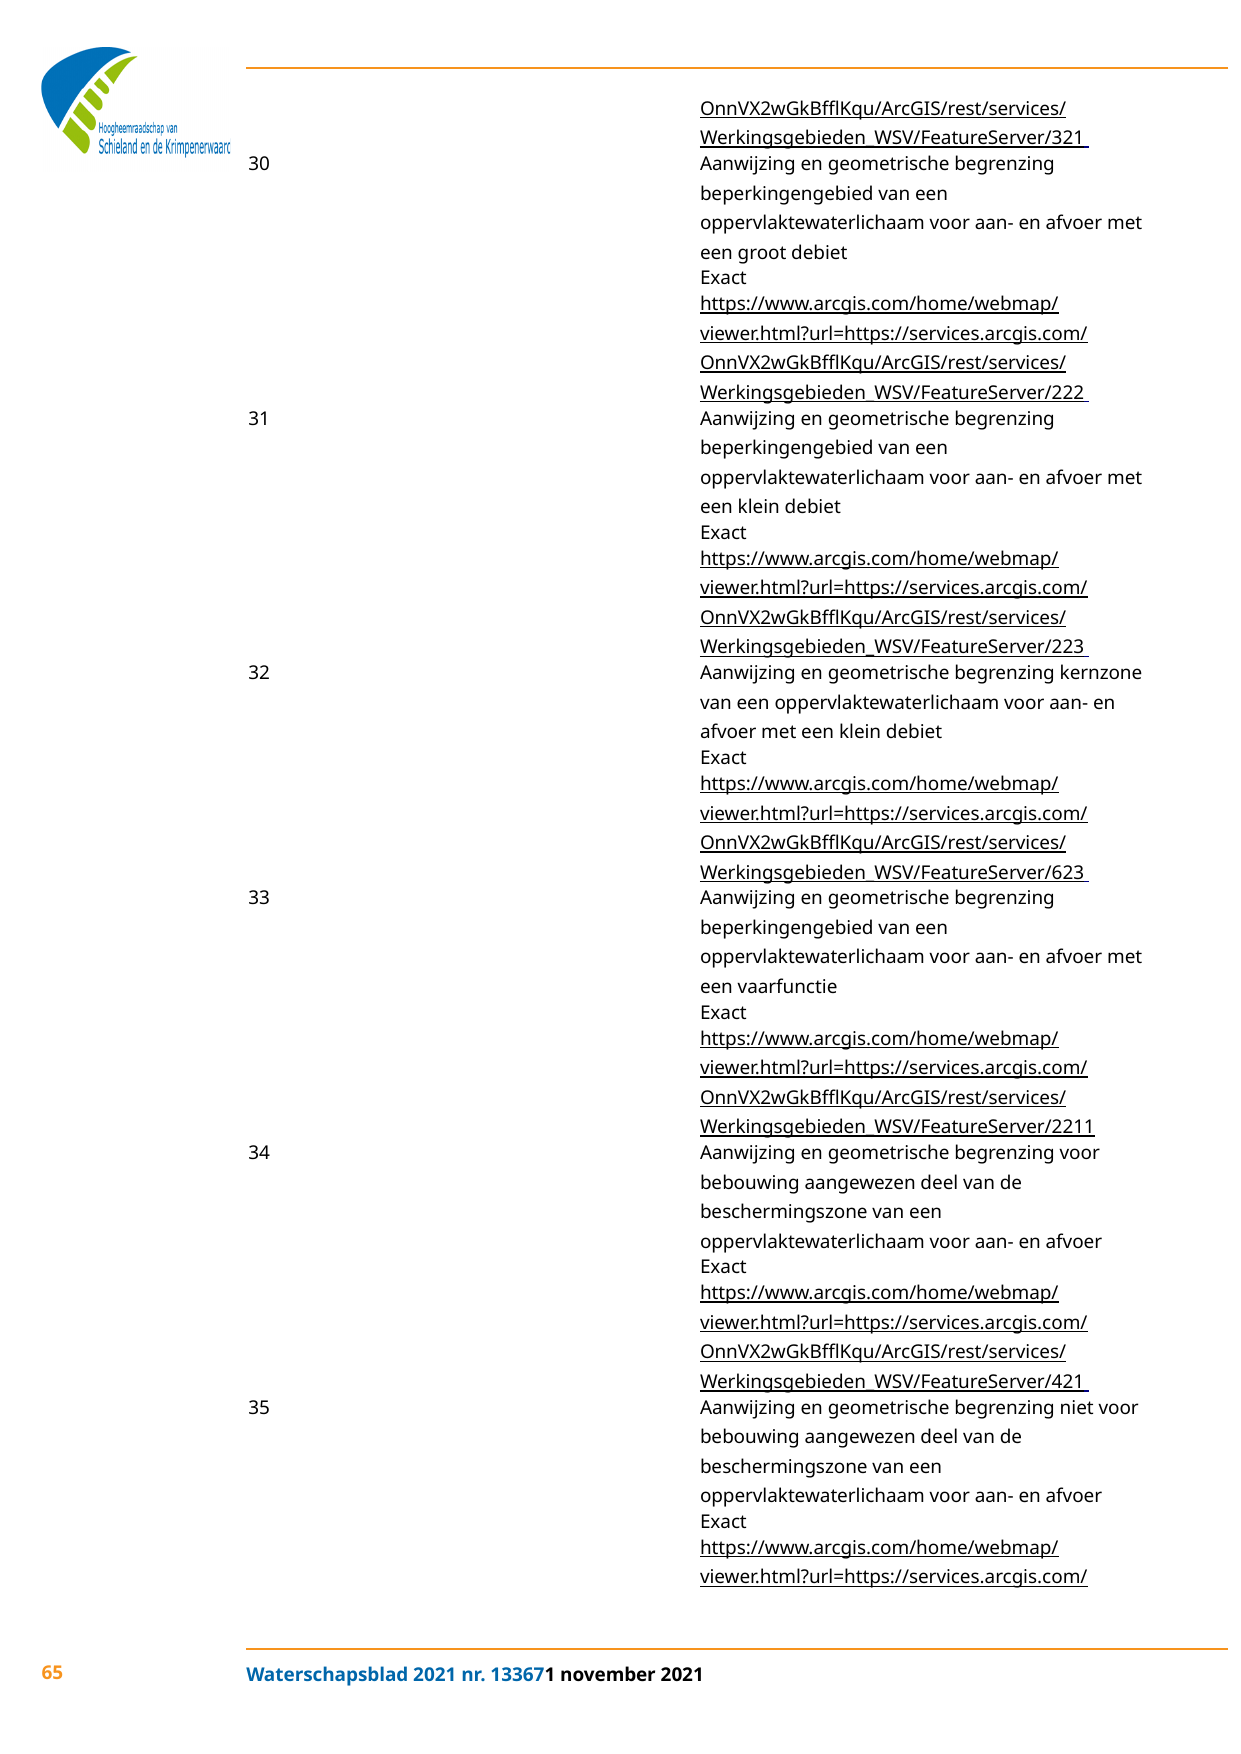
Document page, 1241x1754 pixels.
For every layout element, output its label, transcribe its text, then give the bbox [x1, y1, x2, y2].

table_cell [248, 95, 700, 150]
table_cell Aanwijzing en geometrische begrenzing voor bebouwing aangewezen deel van de beschermingszone van een oppervlaktewaterlichaam voor aan- en afvoer [700, 1139, 1152, 1254]
table_cell OnnVX2wGkBfflKqu/ArcGIS/rest/services/Werkingsgebieden_WSV/FeatureServer/321 [700, 95, 1152, 150]
picture [41, 47, 231, 172]
table_cell https://www.arcgis.com/home/webmap/viewer.html?url=https://services.arcgis.com/ [700, 1534, 1152, 1589]
table_cell Aanwijzing en geometrische begrenzing beperkingengebied van een oppervlaktewaterlichaam voor aan- en afvoer met een klein debiet [700, 405, 1152, 519]
table_cell 33 [248, 885, 700, 1139]
table_cell Exact [700, 519, 1152, 545]
table_cell 35 [248, 1394, 700, 1589]
table_cell https://www.arcgis.com/home/webmap/viewer.html?url=https://services.arcgis.com/OnnVX2wGkBfflKqu/ArcGIS/rest/services/Werkingsgebieden_WSV/FeatureServer/623 [700, 770, 1152, 884]
table_cell https://www.arcgis.com/home/webmap/viewer.html?url=https://services.arcgis.com/OnnVX2wGkBfflKqu/ArcGIS/rest/services/Werkingsgebieden_WSV/FeatureServer/222 [700, 290, 1152, 405]
table_cell 30 [248, 150, 700, 405]
table_cell 34 [248, 1139, 700, 1394]
table_cell Exact [700, 744, 1152, 770]
table_cell Aanwijzing en geometrische begrenzing niet voor bebouwing aangewezen deel van de beschermingszone van een oppervlaktewaterlichaam voor aan- en afvoer [700, 1394, 1152, 1508]
table_cell Aanwijzing en geometrische begrenzing beperkingengebied van een oppervlaktewaterlichaam voor aan- en afvoer met een vaarfunctie [700, 885, 1152, 999]
table_cell Exact [700, 999, 1152, 1025]
table_cell Aanwijzing en geometrische begrenzing beperkingengebied van een oppervlaktewaterlichaam voor aan- en afvoer met een groot debiet [700, 150, 1152, 264]
table_cell Exact [700, 265, 1152, 290]
table_cell https://www.arcgis.com/home/webmap/viewer.html?url=https://services.arcgis.com/OnnVX2wGkBfflKqu/ArcGIS/rest/services/Werkingsgebieden_WSV/FeatureServer/223 [700, 545, 1152, 659]
table_cell https://www.arcgis.com/home/webmap/viewer.html?url=https://services.arcgis.com/OnnVX2wGkBfflKqu/ArcGIS/rest/services/Werkingsgebieden_WSV/FeatureServer/2211 [700, 1025, 1152, 1139]
table_cell 32 [248, 660, 700, 884]
table_cell Exact [700, 1254, 1152, 1279]
table_cell 31 [248, 405, 700, 659]
table_cell https://www.arcgis.com/home/webmap/viewer.html?url=https://services.arcgis.com/OnnVX2wGkBfflKqu/ArcGIS/rest/services/Werkingsgebieden_WSV/FeatureServer/421 [700, 1280, 1152, 1394]
table_cell Aanwijzing en geometrische begrenzing kernzone van een oppervlaktewaterlichaam voor aan- en afvoer met een klein debiet [700, 660, 1152, 744]
table_cell Exact [700, 1509, 1152, 1534]
